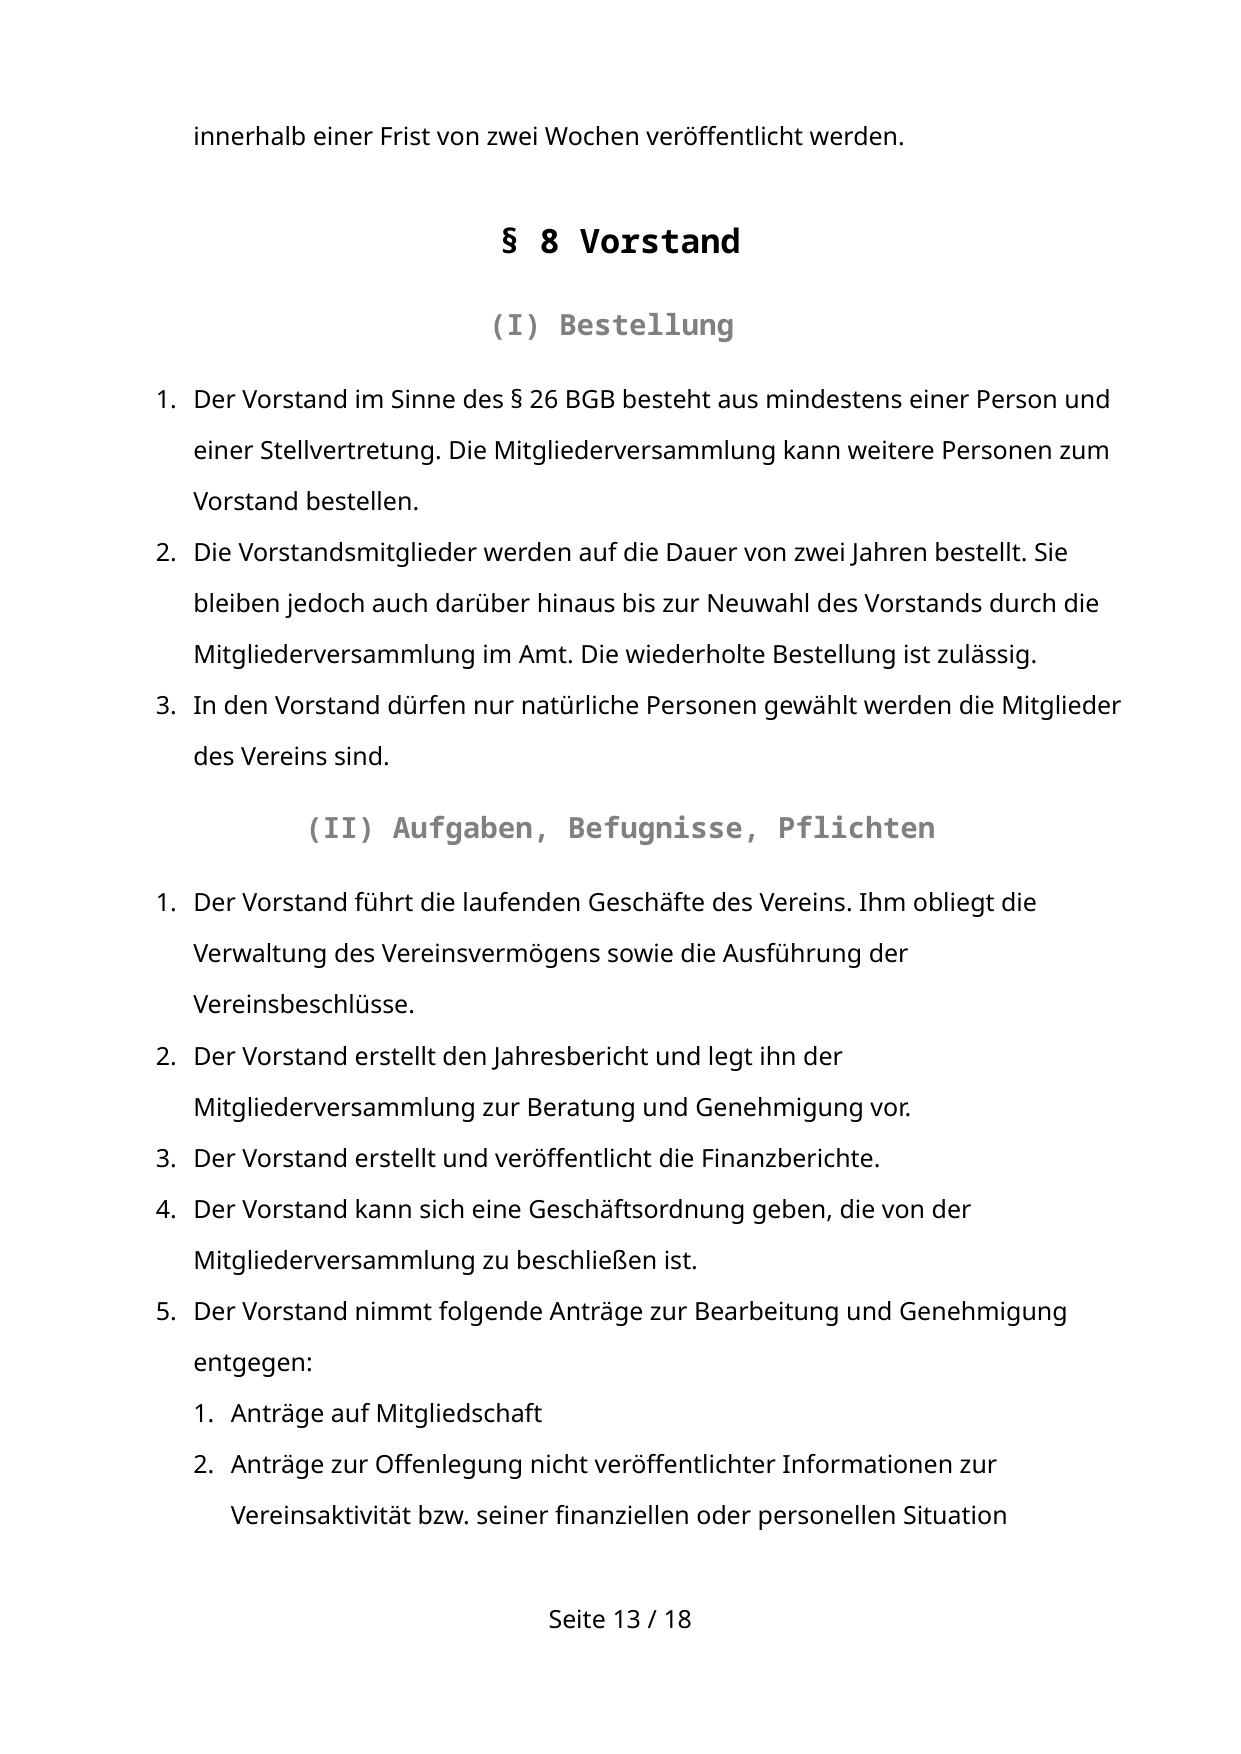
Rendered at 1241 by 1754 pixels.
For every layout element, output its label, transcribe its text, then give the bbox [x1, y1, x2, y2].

list Der Vorstand erstellt und veröffentlicht die Finanzberichte. [156, 1140, 1122, 1174]
subtitle § 8 Vorstand [118, 217, 1122, 263]
list Der Vorstand im Sinne des § 26 BGB besteht aus mindestens einer Person und einer Stellvertretung. Die Mitgliederversammlung kann weitere Personen zum Vorstand bestellen. [156, 381, 1122, 517]
list Anträge zur Offenlegung nicht veröffentlichter Informationen zur Vereinsaktivität bzw. seiner finanziellen oder personellen Situation [193, 1447, 1122, 1532]
list Die Vorstandsmitglieder werden auf die Dauer von zwei Jahren bestellt. Sie bleiben jedoch auch darüber hinaus bis zur Neuwahl des Vorstands durch die Mitgliederversammlung im Amt. Die wiederholte Bestellung ist zulässig. [156, 534, 1122, 671]
list Der Vorstand kann sich eine Geschäftsordnung geben, die von der Mitgliederversammlung zu beschließen ist. [156, 1191, 1122, 1276]
list Der Vorstand erstellt den Jahresbericht und legt ihn der Mitgliederversammlung zur Beratung und Genehmigung vor. [156, 1038, 1122, 1123]
list innerhalb einer Frist von zwei Wochen veröffentlicht werden. [156, 118, 1122, 152]
list Der Vorstand führt die laufenden Geschäfte des Vereins. Ihm obliegt die Verwaltung des Vereinsvermögens sowie die Ausführung der Vereinsbeschlüsse. [156, 885, 1122, 1021]
subtitle (II) Aufgaben, Befugnisse, Pflichten [118, 808, 1122, 847]
list Der Vorstand nimmt folgende Anträge zur Bearbeitung und Genehmigung entgegen: [156, 1293, 1122, 1378]
subtitle (I) Bestellung [118, 304, 1122, 343]
list In den Vorstand dürfen nur natürliche Personen gewählt werden die Mitglieder des Vereins sind. [156, 687, 1122, 773]
list Anträge auf Mitgliedschaft [193, 1396, 1122, 1429]
